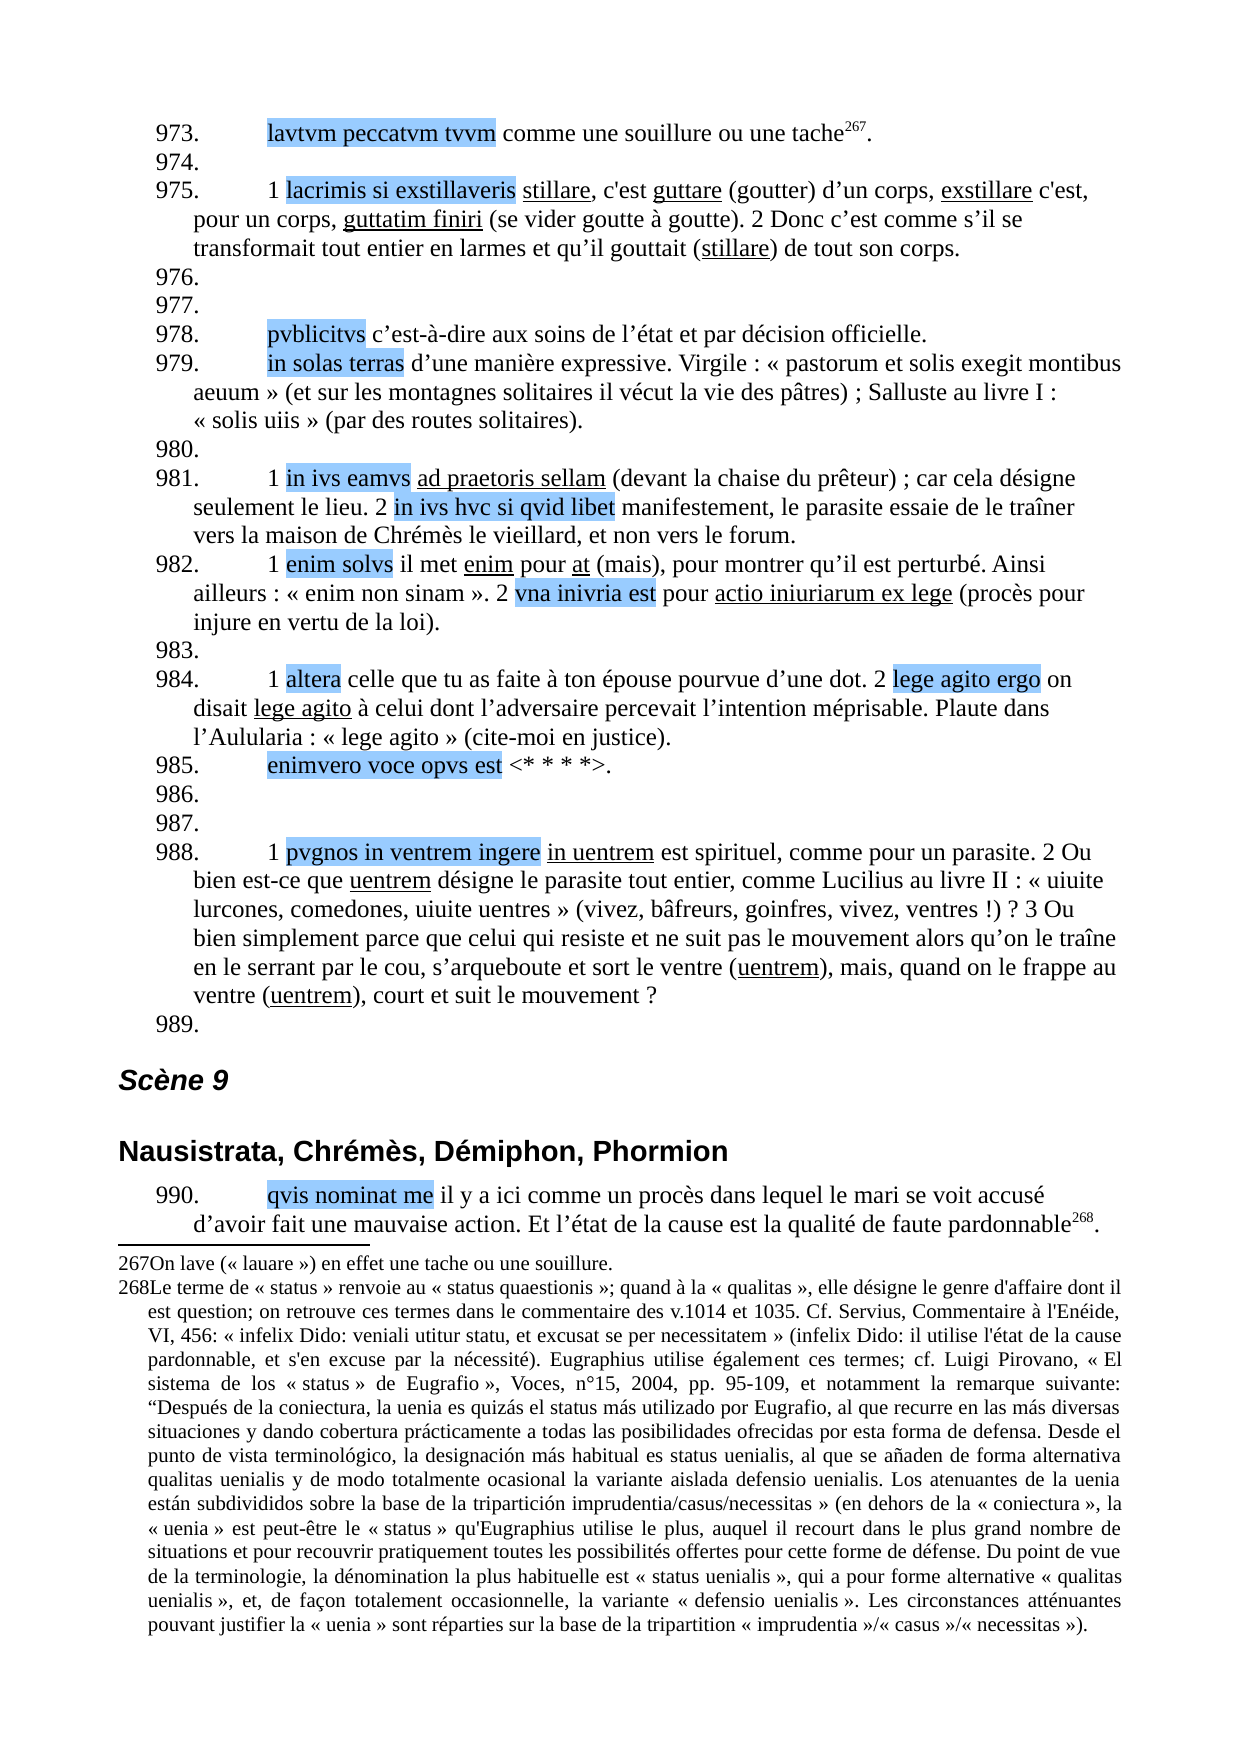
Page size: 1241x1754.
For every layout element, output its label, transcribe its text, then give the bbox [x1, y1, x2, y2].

list 1 enim solvs il met enim pour at (mais), pour montrer qu’il est perturbé. Ainsi ailleurs : « enim non sinam ». 2 vna inivria est pour actio iniuriarum ex lege (procès pour injure en vertu de la loi). [156, 549, 1122, 636]
list On lave (« lauare ») en effet une tache ou une souillure. [118, 1251, 1122, 1275]
subtitle Nausistrata, Chrémès, Démiphon, Phormion [118, 1134, 1122, 1168]
list 1 pvgnos in ventrem ingere in uentrem est spirituel, comme pour un parasite. 2 Ou bien est-ce que uentrem désigne le parasite tout entier, comme Lucilius au livre II : « uiuite lurcones, comedones, uiuite uentres » (vivez, bâfreurs, goinfres, vivez, ventres !) ? 3 Ou bien simplement parce que celui qui resiste et ne suit pas le mouvement alors qu’on le traîne en le serrant par le cou, s’arqueboute et sort le ventre (uentrem), mais, quand on le frappe au ventre (uentrem), court et suit le mouvement ? [156, 837, 1122, 1009]
list enimvero voce opvs est <* * * *>. [156, 751, 1122, 779]
list in solas terras d’une manière expressive. Virgile : « pastorum et solis exegit montibus aeuum » (et sur les montagnes solitaires il vécut la vie des pâtres) ; Salluste au livre I : « solis uiis » (par des routes solitaires). [156, 348, 1122, 434]
list pvblicitvs c’est-à-dire aux soins de l’état et par décision officielle. [156, 319, 1122, 348]
list Le terme de « status » renvoie au « status quaestionis »; quand à la « qualitas », elle désigne le genre d'affaire dont il est question; on retrouve ces termes dans le commentaire des v.1014 et 1035. Cf. Servius, Commentaire à l'Enéide, VI, 456: « infelix Dido: veniali utitur statu, et excusat se per necessitatem » (infelix Dido: il utilise l'état de la cause pardonnable, et s'en excuse par la nécessité). Eugraphius utilise également ces termes; cf. Luigi Pirovano, « El sistema de los « status » de Eugrafio », Voces, n°15, 2004, pp. 95-109, et notamment la remarque suivante: “Después de la coniectura, la uenia es quizás el status más utilizado por Eugrafio, al que recurre en las más diversas situaciones y dando cobertura prácticamente a todas las posibilidades ofrecidas por esta forma de defensa. Desde el punto de vista terminológico, la designación más habitual es status uenialis, al que se añaden de forma alternativa qualitas uenialis y de modo totalmente ocasional la variante aislada defensio uenialis. Los atenuantes de la uenia están subdivididos sobre la base de la tripartición imprudentia/casus/necessitas » (en dehors de la « coniectura », la « uenia » est peut-être le « status » qu'Eugraphius utilise le plus, auquel il recourt dans le plus grand nombre de situations et pour recouvrir pratiquement toutes les possibilités offertes pour cette forme de défense. Du point de vue de la terminologie, la dénomination la plus habituelle est « status uenialis », qui a pour forme alternative « qualitas uenialis », et, de façon totalement occasionnelle, la variante « defensio uenialis ». Les circonstances atténuantes pouvant justifier la « uenia » sont réparties sur la base de la tripartition « imprudentia »/« casus »/« necessitas »). [118, 1275, 1122, 1636]
list qvis nominat me il y a ici comme un procès dans lequel le mari se voit accusé d’avoir fait une mauvaise action. Et l’état de la cause est la qualité de faute pardonnable. [156, 1180, 1122, 1238]
list lavtvm peccatvm tvvm comme une souillure ou une tache. [156, 118, 1122, 147]
list 1 lacrimis si exstillaveris stillare, c'est guttare (goutter) d’un corps, exstillare c'est, pour un corps, guttatim finiri (se vider goutte à goutte). 2 Donc c’est comme s’il se transformait tout entier en larmes et qu’il gouttait (stillare) de tout son corps. [156, 176, 1122, 262]
list 1 altera celle que tu as faite à ton épouse pourvue d’une dot. 2 lege agito ergo on disait lege agito à celui dont l’adversaire percevait l’intention méprisable. Plaute dans l’Aulularia : « lege agito » (cite-moi en justice). [156, 664, 1122, 751]
subtitle Scène 9 [118, 1063, 1122, 1097]
list 1 in ivs eamvs ad praetoris sellam (devant la chaise du prêteur) ; car cela désigne seulement le lieu. 2 in ivs hvc si qvid libet manifestement, le parasite essaie de le traîner vers la maison de Chrémès le vieillard, et non vers le forum. [156, 463, 1122, 549]
